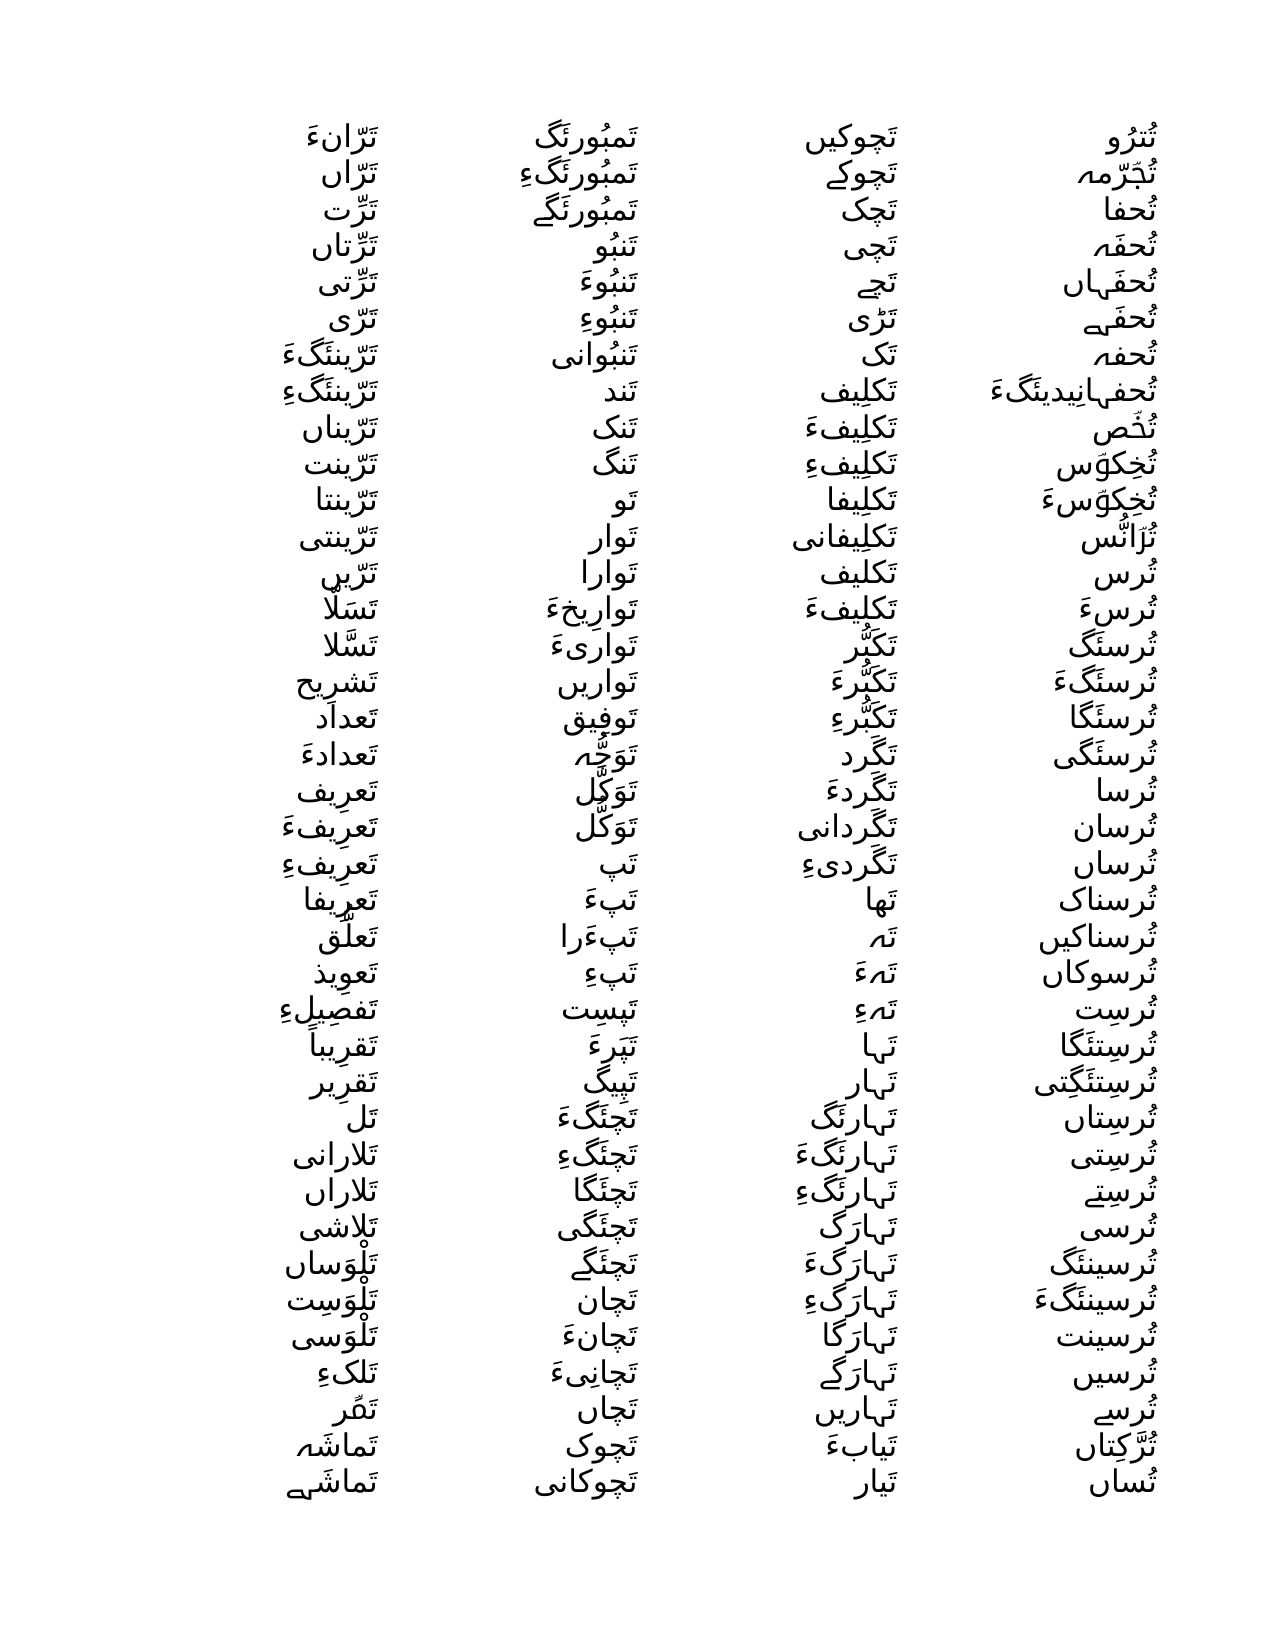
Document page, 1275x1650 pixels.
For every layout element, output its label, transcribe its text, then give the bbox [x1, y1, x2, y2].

text تَوار [378, 518, 637, 554]
text تَعرِیفءِ [118, 845, 378, 882]
text تُحفَہے [897, 300, 1157, 336]
text تَنبُوءِ [378, 300, 637, 336]
text تُرؔانُّس [897, 518, 1157, 554]
text تَپ [378, 845, 637, 882]
text تَلْوَساں [118, 1245, 378, 1281]
text تَچے [637, 263, 897, 300]
text تَچئَگی [378, 1209, 637, 1245]
text تَچی [637, 227, 897, 263]
text تُرسینت [897, 1318, 1157, 1354]
text تَچانءَ [378, 1318, 637, 1354]
text تُرسِت [897, 991, 1157, 1027]
text تُحفہانِیدیئَگءَ [897, 373, 1157, 409]
text تَہارئَگءَ [637, 1136, 897, 1172]
text تَہارَگءَ [637, 1245, 897, 1281]
text تُرسئَگی [897, 736, 1157, 772]
text تُترُو [897, 118, 1157, 154]
text تُرسان [897, 809, 1157, 845]
text تَچوکانی [378, 1463, 637, 1499]
text تَرِّتی [118, 263, 378, 300]
text تَچاں [378, 1391, 637, 1427]
text تَعرِیفا [118, 882, 378, 918]
text تَل [118, 1100, 378, 1136]
text تَہارئَگءِ [637, 1172, 897, 1209]
text تَعلُّق [118, 918, 378, 954]
text تَوَجُّہ [378, 736, 637, 772]
text تَلْوَسِت [118, 1281, 378, 1318]
text تُرسئَگءَ [897, 663, 1157, 700]
text تُرسِتئَگِتی [897, 1063, 1157, 1100]
text تَرّیناں [118, 409, 378, 445]
text تَکَبُّر [637, 627, 897, 663]
text تَوَکُّل [378, 809, 637, 845]
text تُرسئَگ [897, 627, 1157, 663]
text تُساں [897, 1463, 1157, 1499]
text تَچوکے [637, 154, 897, 191]
text تَچئَگءَ [378, 1100, 637, 1136]
text تَقرِیباً [118, 1027, 378, 1063]
text تُرسناکیں [897, 918, 1157, 954]
text تَشرِیح [118, 663, 378, 700]
text تَعدادءَ [118, 736, 378, 772]
text تَلکءِ [118, 1354, 378, 1391]
text تَوارِیخءَ [378, 591, 637, 627]
text تَچئَگا [378, 1172, 637, 1209]
text تُرساں [897, 845, 1157, 882]
text تَڑی [637, 300, 897, 336]
text تَہارئَگ [637, 1100, 897, 1136]
text تُجؔرّمہ [897, 154, 1157, 191]
text تَپءَ​را [378, 918, 637, 954]
text تَنبُوءَ [378, 263, 637, 300]
text تَوَکَّل [378, 772, 637, 809]
text تَکلِیفانی [637, 518, 897, 554]
text تَعرِیف [118, 772, 378, 809]
text تَواریءَ [378, 627, 637, 663]
text تَلْوَسی [118, 1318, 378, 1354]
text تَچان [378, 1281, 637, 1318]
text تَوفِیق [378, 700, 637, 736]
text تَپءِ [378, 954, 637, 991]
text تَماشَہ [118, 1427, 378, 1463]
text تَہءِ [637, 991, 897, 1027]
text تَمَؔر [118, 1391, 378, 1427]
text تَہارَگا [637, 1318, 897, 1354]
text تَرّینت [118, 445, 378, 482]
text تَرِّتاں [118, 227, 378, 263]
text تُرسءَ [897, 591, 1157, 627]
text تَرّینئَگءَ [118, 336, 378, 373]
text تَپسِت [378, 991, 637, 1027]
text تَک [637, 336, 897, 373]
text تَرّانءَ [118, 118, 378, 154]
text تَگَرد [637, 736, 897, 772]
text تَہارَگءِ [637, 1281, 897, 1318]
text تُخِکوؔس [897, 445, 1157, 482]
text تَمبُورئَگ [378, 118, 637, 154]
text تَکلیفءَ [637, 591, 897, 627]
text تُرَّکِتاں [897, 1427, 1157, 1463]
text تَھا [637, 882, 897, 918]
text تُرسِتے [897, 1172, 1157, 1209]
text تَکلِیفءَ [637, 409, 897, 445]
text تُرس [897, 554, 1157, 591]
text تَہار [637, 1063, 897, 1100]
text تَرّینتا [118, 482, 378, 518]
text تَگَردءَ [637, 772, 897, 809]
text تَہارَگ [637, 1209, 897, 1245]
text تَرّینئَگءِ [118, 373, 378, 409]
text تَلارانی [118, 1136, 378, 1172]
text تَماشَہے [118, 1463, 378, 1499]
text تَسَّلا [118, 627, 378, 663]
text تَچئَگے [378, 1245, 637, 1281]
text تُحفا [897, 191, 1157, 227]
text تَمبُورئَگءِ [378, 154, 637, 191]
text تَکلِیفءِ [637, 445, 897, 482]
text تَچوکیں [637, 118, 897, 154]
text تُرسینئَگ [897, 1245, 1157, 1281]
text تَچوک [378, 1427, 637, 1463]
text تُرسِتئَگا [897, 1027, 1157, 1063]
text تَیابءَ [637, 1427, 897, 1463]
text تَہارَگے [637, 1354, 897, 1391]
text تَلاشی [118, 1209, 378, 1245]
text تُرسِتی [897, 1136, 1157, 1172]
text تَہ [637, 918, 897, 954]
text تَو [378, 482, 637, 518]
text تَچک [637, 191, 897, 227]
text تُحفَہاں [897, 263, 1157, 300]
text تَنک [378, 409, 637, 445]
text تَگَردانی [637, 809, 897, 845]
text تُرسی [897, 1209, 1157, 1245]
text تَقرِیر [118, 1063, 378, 1100]
text تَواریں [378, 663, 637, 700]
text تَرِّت [118, 191, 378, 227]
text تُرسِتاں [897, 1100, 1157, 1136]
text تَند [378, 373, 637, 409]
text تَہا [637, 1027, 897, 1063]
text تُرسیں [897, 1354, 1157, 1391]
text تُرسئَگا [897, 700, 1157, 736]
text تُرسے [897, 1391, 1157, 1427]
text تَفصِیلءِ [118, 991, 378, 1027]
text تُرسوکاں [897, 954, 1157, 991]
text تَیار [637, 1463, 897, 1499]
text تَعداد [118, 700, 378, 736]
text تُرسا [897, 772, 1157, 809]
text تُرسناک [897, 882, 1157, 918]
text تَنبُوانی [378, 336, 637, 373]
text تَنگ [378, 445, 637, 482]
text تَوارا [378, 554, 637, 591]
text تَسَلّا [118, 591, 378, 627]
text تُخِکوؔسءَ [897, 482, 1157, 518]
text تَپِیگ [378, 1063, 637, 1100]
text تَعوِیذ [118, 954, 378, 991]
text تَچئَگءِ [378, 1136, 637, 1172]
text تَرّینتی [118, 518, 378, 554]
text تُخؔص [897, 409, 1157, 445]
text تَپَرءَ [378, 1027, 637, 1063]
text تَنبُو [378, 227, 637, 263]
text تَکلِیفا [637, 482, 897, 518]
text تَچانِیءَ [378, 1354, 637, 1391]
text تُحفہ [897, 336, 1157, 373]
text تُحفَہ [897, 227, 1157, 263]
text تَہاریں [637, 1391, 897, 1427]
text تَعرِیفءَ [118, 809, 378, 845]
text تُرسینئَگءَ [897, 1281, 1157, 1318]
text تَکلیف [637, 554, 897, 591]
text تَرّیں [118, 554, 378, 591]
text تَکَبُّرءِ [637, 700, 897, 736]
text تَگَردیءِ [637, 845, 897, 882]
text تَمبُورئَگے [378, 191, 637, 227]
text تَپءَ [378, 882, 637, 918]
text تَرّی [118, 300, 378, 336]
text تَہءَ [637, 954, 897, 991]
text تَلاراں [118, 1172, 378, 1209]
text تَکلِیف [637, 373, 897, 409]
text تَکَبُّرءَ [637, 663, 897, 700]
text تَرّاں [118, 154, 378, 191]
